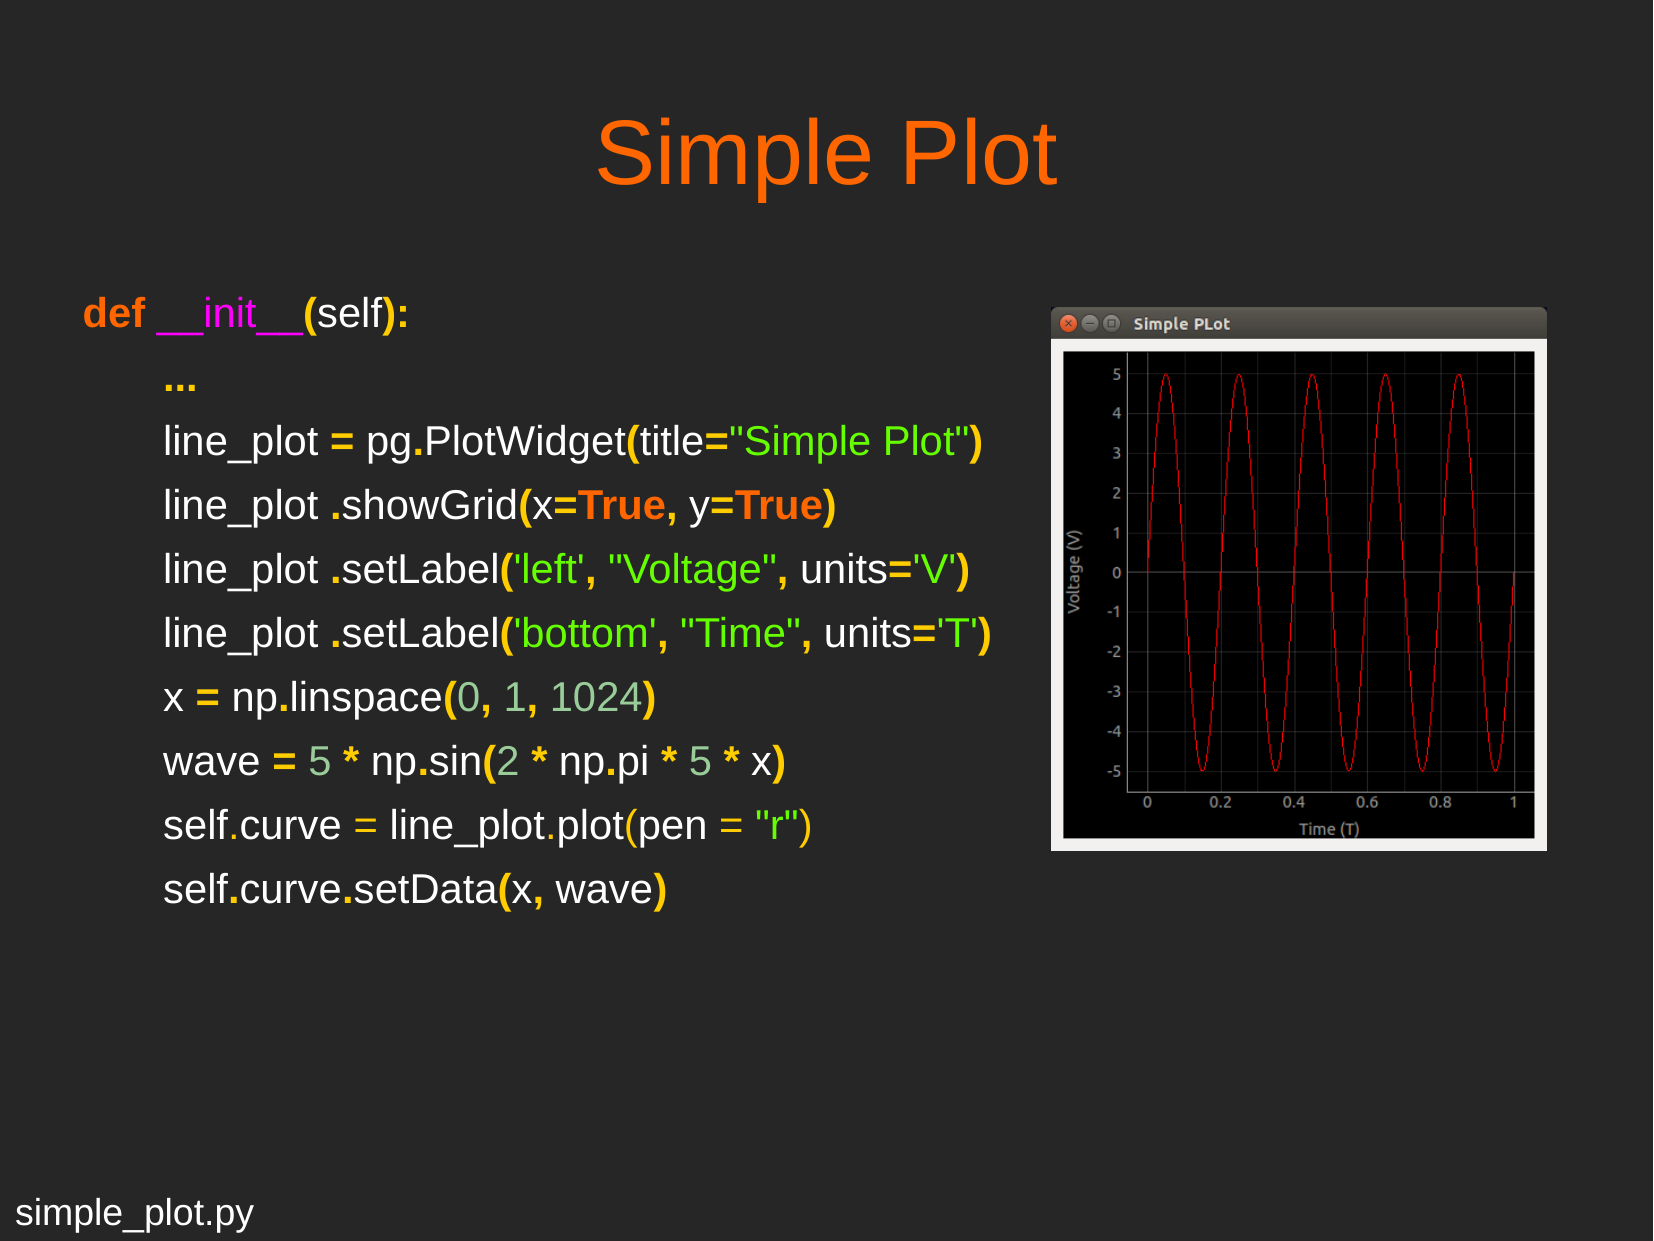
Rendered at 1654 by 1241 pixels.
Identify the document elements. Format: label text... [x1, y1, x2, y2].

text_box simple_plot.py [0, 1184, 567, 1241]
list def __init__(self): ... line_plot = pg.PlotWidget(title="Simple Plot") line_plot .showGrid(x=True, y=True) line_plot .setLabel('left', "Voltage", units='V') line_plot .setLabel('bottom', "Time", units='T') x = np.linspace(0, 1, 1024) wave = 5 * np.sin(2 * np.pi * 5 * x) self.curve = line_plot.plot(pen = "r") self.curve.setData(x, wave) [82, 290, 1571, 1186]
picture [1051, 307, 1547, 851]
text_box Simple Plot [82, 99, 1571, 207]
